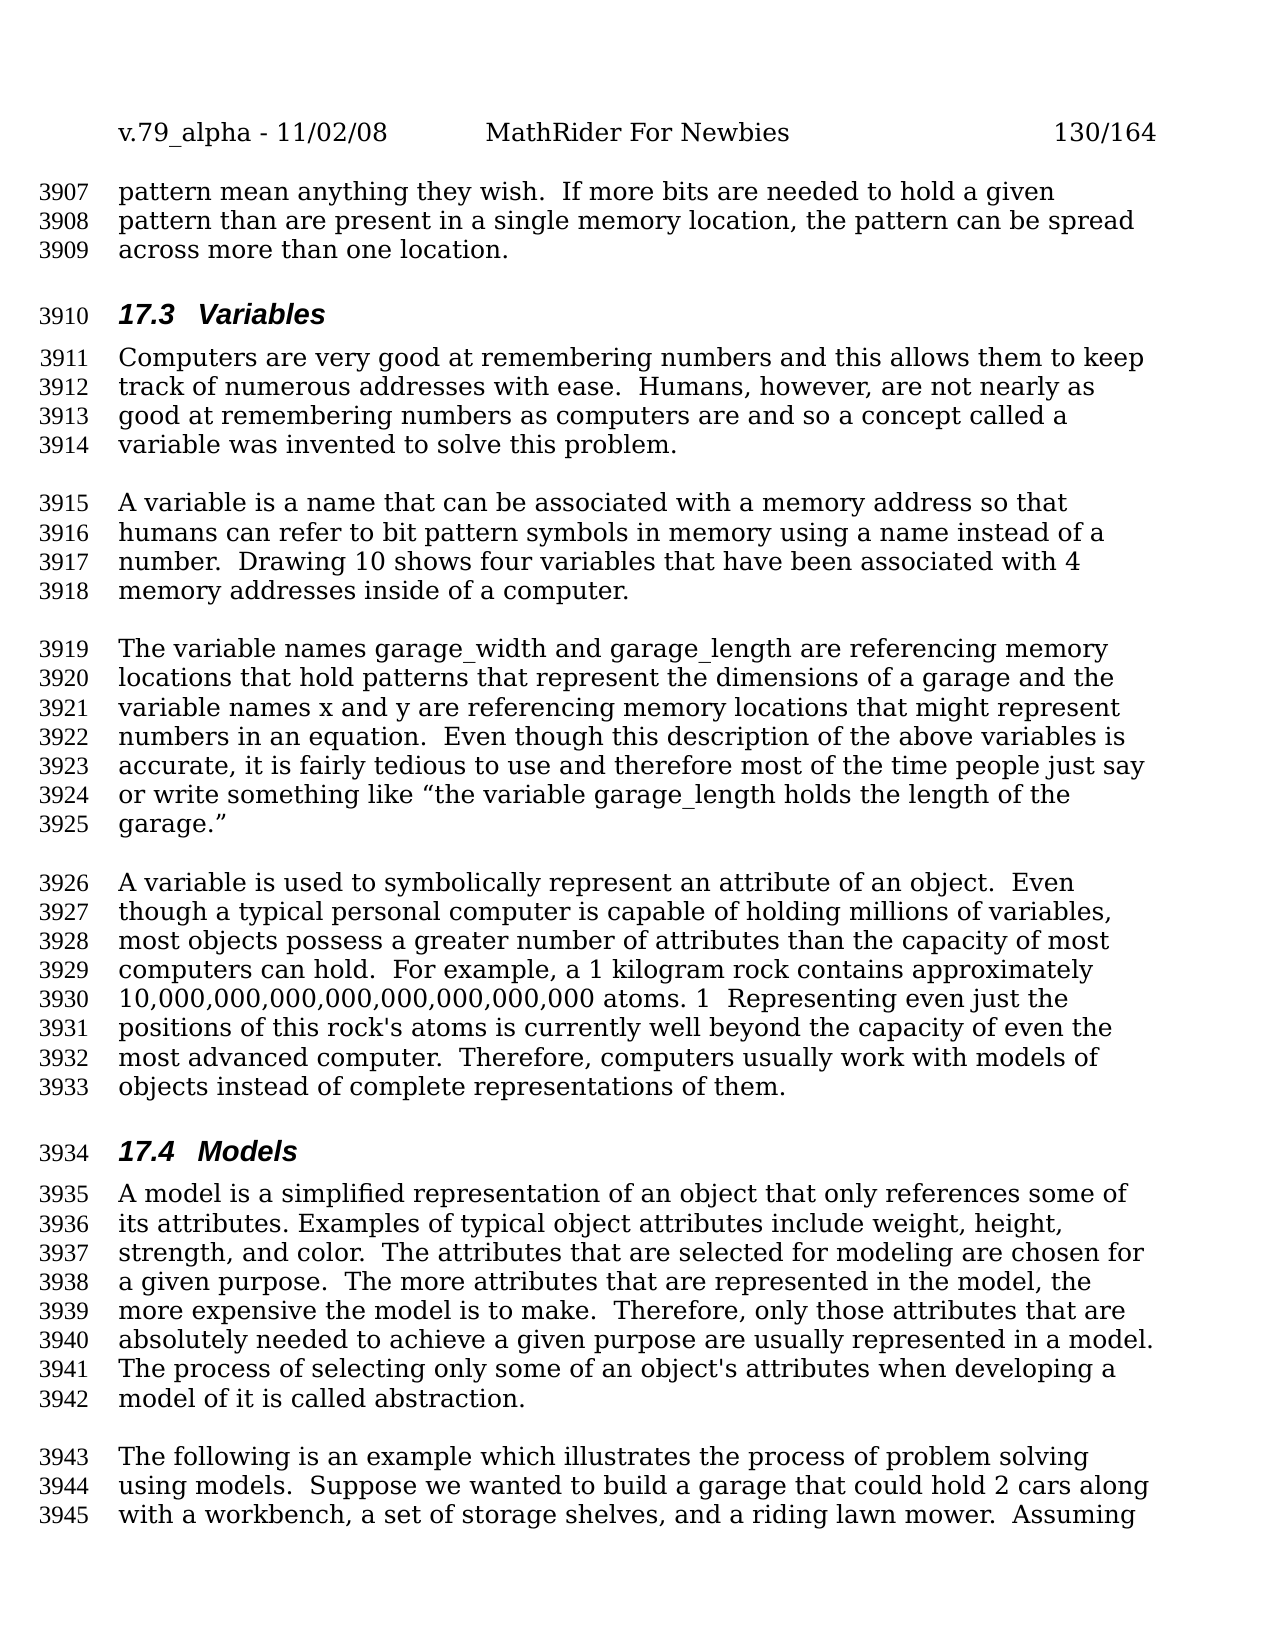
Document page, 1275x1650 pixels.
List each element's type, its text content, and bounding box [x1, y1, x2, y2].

text Computers are very good at remembering numbers and this allows them to keep track of numerous addresses with ease. Humans, however, are not nearly as good at remembering numbers as computers are and so a concept called a variable was invented to solve this problem. [118, 343, 1157, 459]
text A variable is used to symbolically represent an attribute of an object. Even though a typical personal computer is capable of holding millions of variables, most objects possess a greater number of attributes than the capacity of most computers can hold. For example, a 1 kilogram rock contains approximately 10,000,000,000,000,000,000,000,000 atoms. 1 Representing even just the positions of this rock's atoms is currently well beyond the capacity of even the most advanced computer. Therefore, computers usually work with models of objects instead of complete representations of them. [118, 868, 1157, 1101]
text A model is a simplified representation of an object that only references some of its attributes. Examples of typical object attributes include weight, height, strength, and color. The attributes that are selected for modeling are chosen for a given purpose. The more attributes that are represented in the model, the more expensive the model is to make. Therefore, only those attributes that are absolutely needed to achieve a given purpose are usually represented in a model. The process of selecting only some of an object's attributes when developing a model of it is called abstraction. [118, 1180, 1157, 1413]
subtitle Models [118, 1134, 1157, 1168]
text A variable is a name that can be associated with a memory address so that humans can refer to bit pattern symbols in memory using a name instead of a number. Drawing 10 shows four variables that have been associated with 4 memory addresses inside of a computer. [118, 489, 1157, 605]
subtitle Variables [118, 297, 1157, 331]
text The variable names garage_width and garage_length are referencing memory locations that hold patterns that represent the dimensions of a garage and the variable names x and y are referencing memory locations that might represent numbers in an equation. Even though this description of the above variables is accurate, it is fairly tedious to use and therefore most of the time people just say or write something like “the variable garage_length holds the length of the garage.” [118, 634, 1157, 839]
text The following is an example which illustrates the process of problem solving using models. Suppose we wanted to build a garage that could hold 2 cars along with a workbench, a set of storage shelves, and a riding lawn mower. Assuming [118, 1442, 1157, 1530]
text pattern mean anything they wish. If more bits are needed to hold a given pattern than are present in a single memory location, the pattern can be spread across more than one location. [118, 177, 1157, 264]
